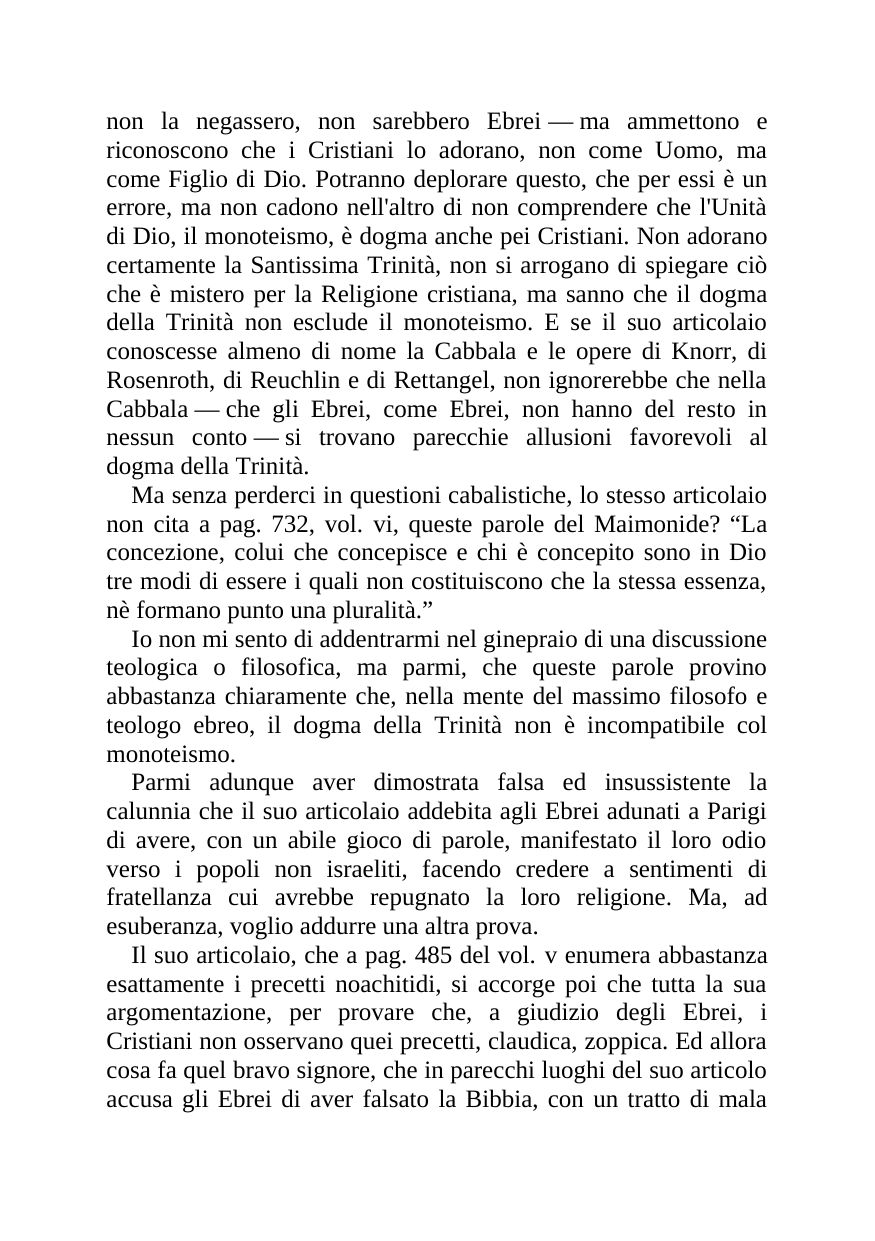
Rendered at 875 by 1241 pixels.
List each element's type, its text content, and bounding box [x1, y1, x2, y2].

text Ma senza perderci in questioni cabalistiche, lo stesso articolaio non cita a pag. 732, vol. vi, queste parole del Maimonide? “La concezione, colui che concepisce e chi è concepito sono in Dio tre modi di essere i quali non costituiscono che la stessa essenza, nè formano punto una pluralità.” [106, 480, 768, 624]
text non la negassero, non sarebbero Ebrei — ma ammettono e riconoscono che i Cristiani lo adorano, non come Uomo, ma come Figlio di Dio. Potranno deplorare questo, che per essi è un errore, ma non cadono nell'altro di non comprendere che l'Unità di Dio, il monoteismo, è dogma anche pei Cristiani. Non adorano certamente la Santissima Trinità, non si arrogano di spiegare ciò che è mistero per la Religione cristiana, ma sanno che il dogma della Trinità non esclude il monoteismo. E se il suo articolaio conoscesse almeno di nome la Cabbala e le opere di Knorr, di Rosenroth, di Reuchlin e di Rettangel, non ignorerebbe che nella Cabbala — che gli Ebrei, come Ebrei, non hanno del resto in nessun conto — si trovano parecchie allusioni favorevoli al dogma della Trinità. [106, 106, 768, 480]
text Il suo articolaio, che a pag. 485 del vol. v enumera abbastanza esattamente i precetti noachitidi, si accorge poi che tutta la sua argomentazione, per provare che, a giudizio degli Ebrei, i Cristiani non osservano quei precetti, claudica, zoppica. Ed allora cosa fa quel bravo signore, che in parecchi luoghi del suo articolo accusa gli Ebrei di aver falsato la Bibbia, con un tratto di mala [106, 940, 768, 1112]
text Io non mi sento di addentrarmi nel ginepraio di una discussione teologica o filosofica, ma parmi, che queste parole provino abbastanza chiaramente che, nella mente del massimo filosofo e teologo ebreo, il dogma della Trinità non è incompatibile col monoteismo. [106, 624, 768, 767]
text Parmi adunque aver dimostrata falsa ed insussistente la calunnia che il suo articolaio addebita agli Ebrei adunati a Parigi di avere, con un abile gioco di parole, manifestato il loro odio verso i popoli non israeliti, facendo credere a sentimenti di fratellanza cui avrebbe repugnato la loro religione. Ma, ad esuberanza, voglio addurre una altra prova. [106, 767, 768, 940]
